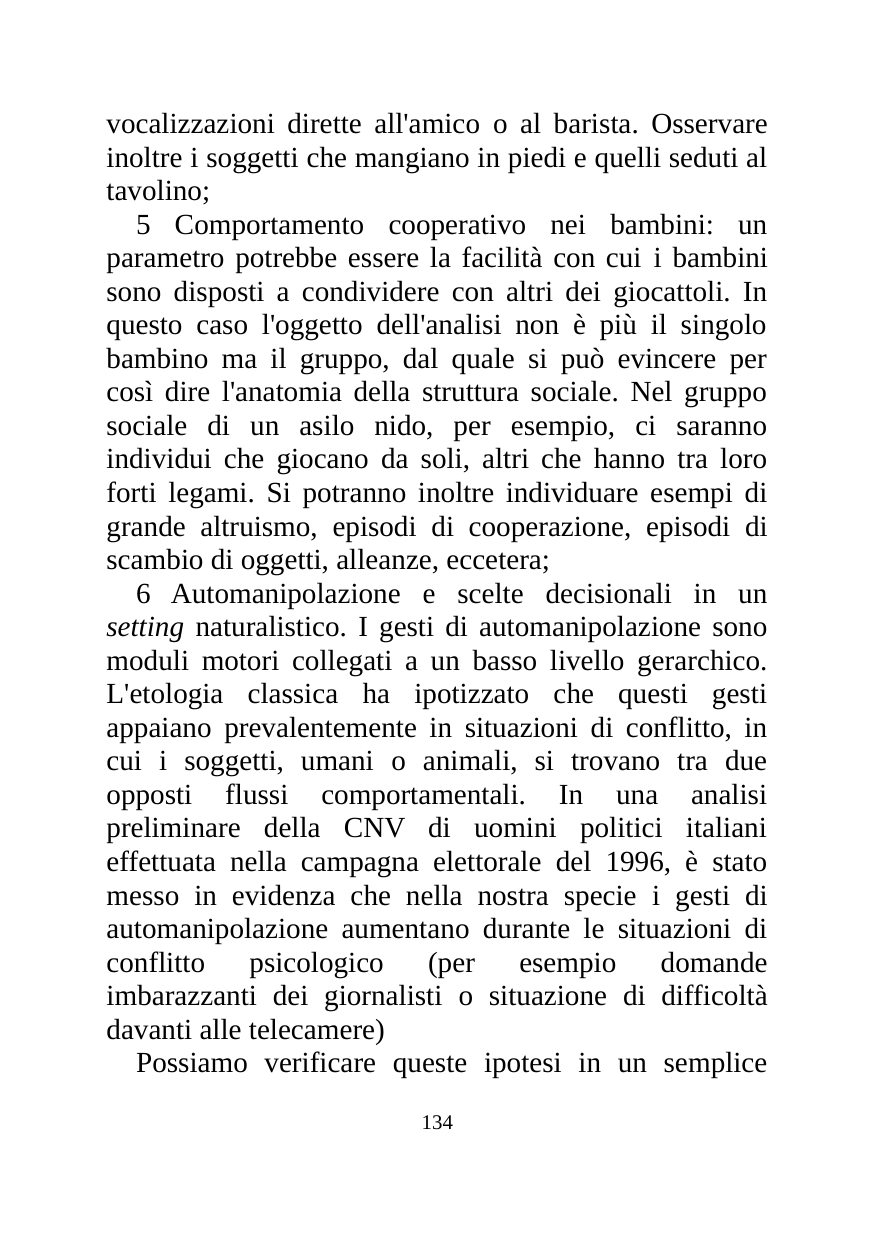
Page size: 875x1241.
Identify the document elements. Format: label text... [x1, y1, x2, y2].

text vocalizzazioni dirette all'amico o al barista. Osservare inoltre i soggetti che mangiano in piedi e quelli seduti al tavolino; [106, 106, 768, 207]
text 6 Automanipolazione e scelte decisionali in un setting naturalistico. I gesti di automanipolazione sono moduli motori collegati a un basso livello gerarchico. L'etologia classica ha ipotizzato che questi gesti appaiano prevalentemente in situazioni di conflitto, in cui i soggetti, umani o animali, si trovano tra due opposti flussi comportamentali. In una analisi preliminare della CNV di uomini politici italiani effettuata nella campagna elettorale del 1996, è stato messo in evidenza che nella nostra specie i gesti di automanipolazione aumentano durante le situazioni di conflitto psicologico (per esempio domande imbarazzanti dei giornalisti o situazione di difficoltà davanti alle telecamere) [106, 576, 768, 1045]
text 5 Comportamento cooperativo nei bambini: un parametro potrebbe essere la facilità con cui i bambini sono disposti a condividere con altri dei giocattoli. In questo caso l'oggetto dell'analisi non è più il singolo bambino ma il gruppo, dal quale si può evincere per così dire l'anatomia della struttura sociale. Nel gruppo sociale di un asilo nido, per esempio, ci saranno individui che giocano da soli, altri che hanno tra loro forti legami. Si potranno inoltre individuare esempi di grande altruismo, episodi di cooperazione, episodi di scambio di oggetti, alleanze, eccetera; [106, 207, 768, 576]
text Possiamo verificare queste ipotesi in un semplice [106, 1045, 768, 1079]
